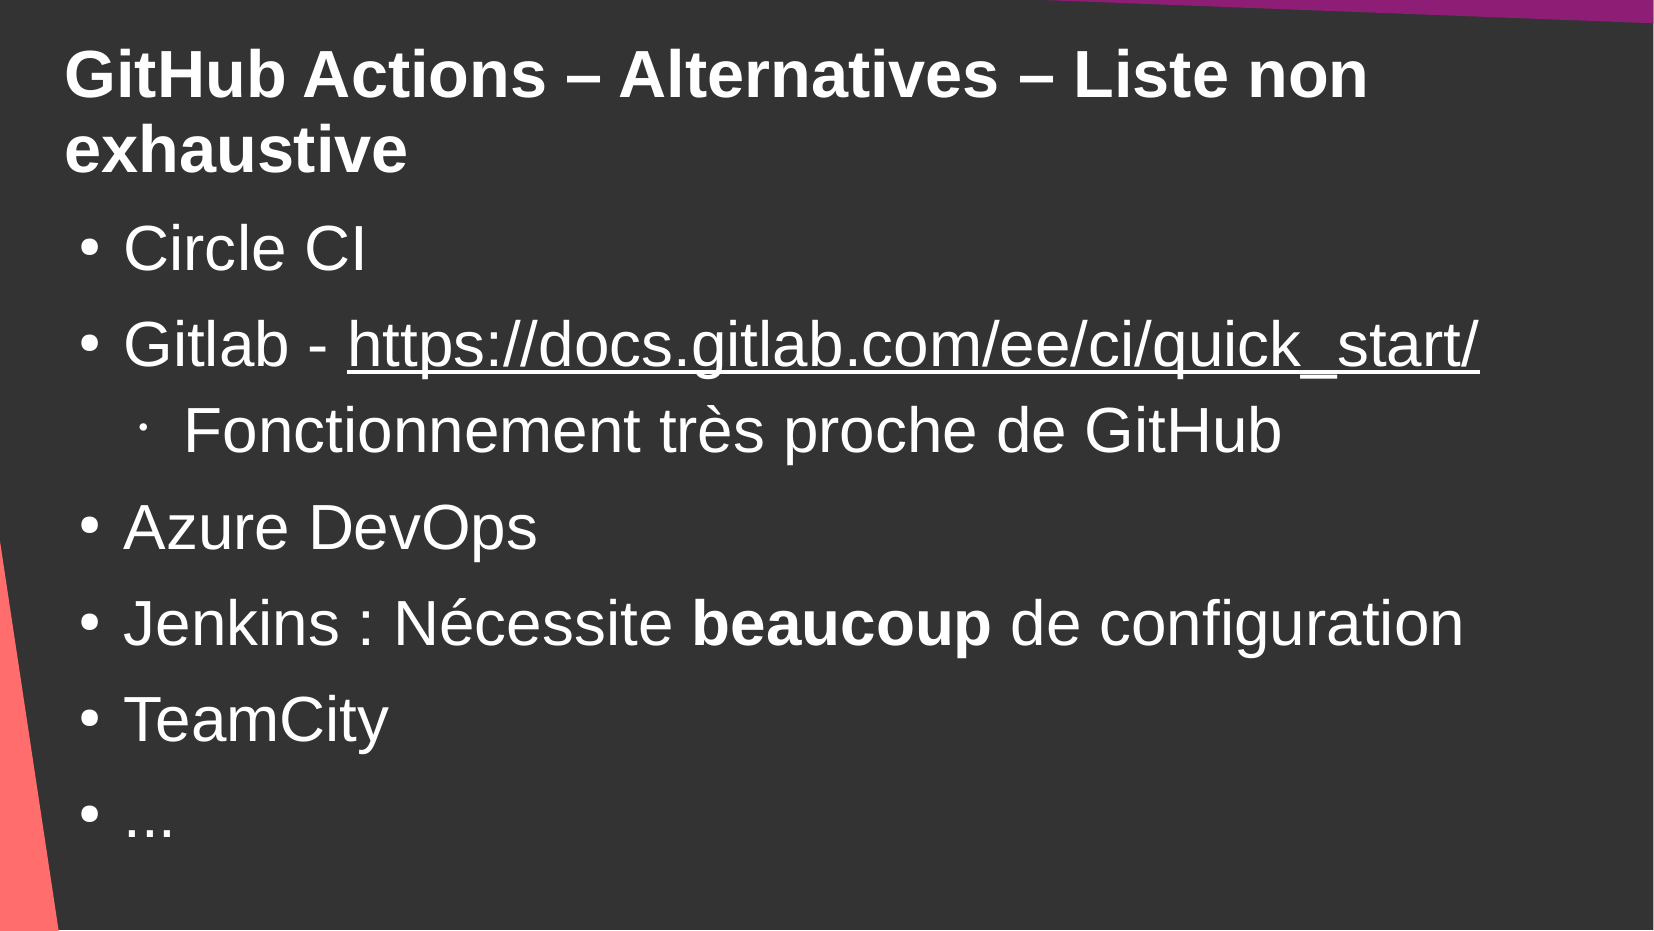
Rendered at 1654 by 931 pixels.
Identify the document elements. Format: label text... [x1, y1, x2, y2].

title GitHub Actions – Alternatives – Liste non exhaustive [64, 37, 1554, 187]
list Circle CI Gitlab - https://docs.gitlab.com/ee/ci/quick_start/ Fonctionnement très proche de GitHub Azure DevOps Jenkins : Nécessite beaucoup de configuration TeamCity ... [63, 212, 1542, 863]
text_box [1042, 0, 1654, 24]
text_box [0, 541, 59, 931]
